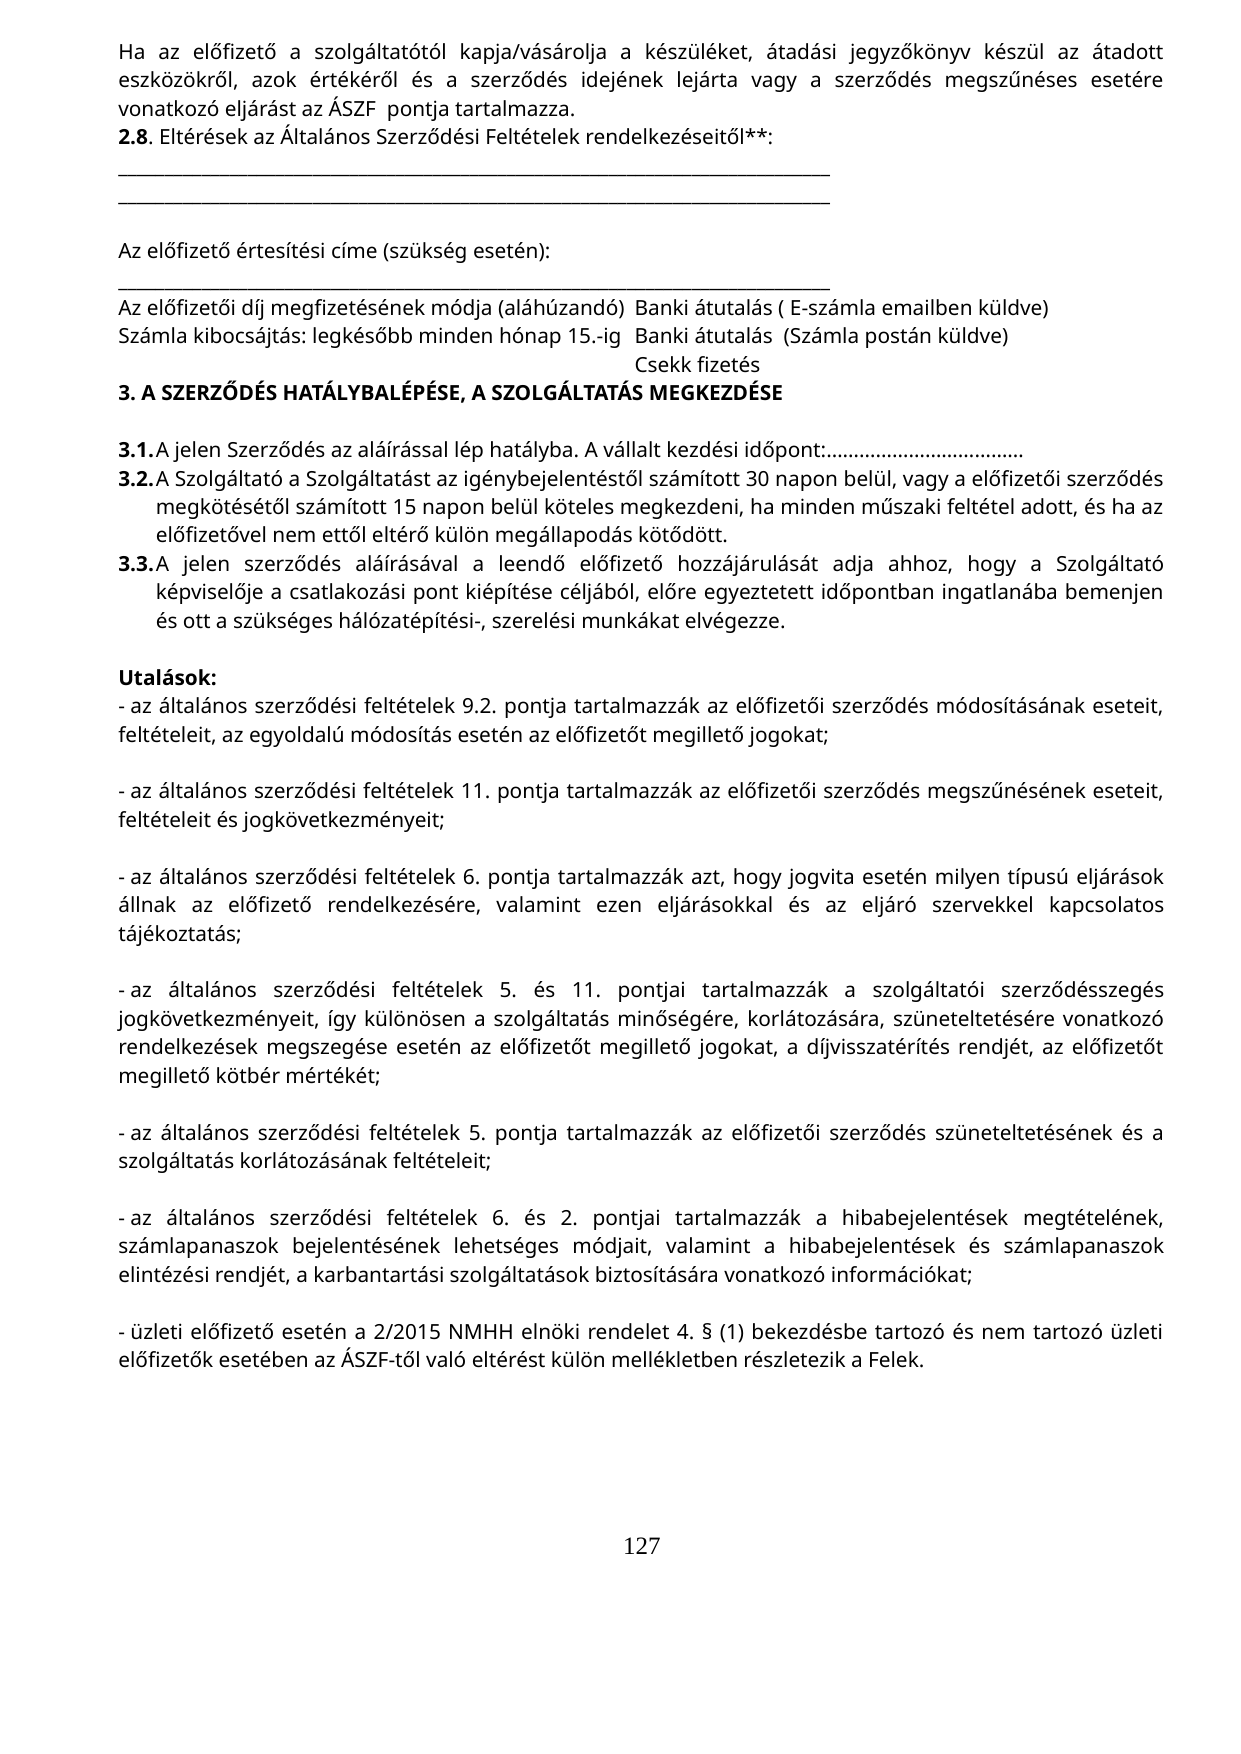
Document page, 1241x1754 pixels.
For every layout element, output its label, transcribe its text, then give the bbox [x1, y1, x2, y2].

text Ha az előfizető a szolgáltatótól kapja/vásárolja a készüléket, átadási jegyzőkönyv készül az átadott eszközökről, azok értékéről és a szerződés idejének lejárta vagy a szerződés megszűnéses esetére vonatkozó eljárást az ÁSZF pontja tartalmazza. [118, 37, 1165, 122]
text Csekk fizetés [118, 350, 1165, 378]
list A Szolgáltató a Szolgáltatást az igénybejelentéstől számított 30 napon belül, vagy a előfizetői szerződés megkötésétől számított 15 napon belül köteles megkezdeni, ha minden műszaki feltétel adott, és ha az előfizetővel nem ettől eltérő külön megállapodás kötődött. [118, 464, 1165, 549]
text _____________________________________________________________________________ _____________________________________________________________________________ [118, 151, 1165, 236]
text 2.8. Eltérések az Általános Szerződési Feltételek rendelkezéseitől**: [118, 122, 1165, 151]
text - az általános szerződési feltételek 5. pontja tartalmazzák az előfizetői szerződés szüneteltetésének és a szolgáltatás korlátozásának feltételeit; [118, 1118, 1165, 1175]
text Utalások: [118, 663, 1165, 691]
list A jelen Szerződés az aláírással lép hatályba. A vállalt kezdési időpont:……………………………… [118, 435, 1165, 464]
text - üzleti előfizető esetén a 2/2015 NMHH elnöki rendelet 4. § (1) bekezdésbe tartozó és nem tartozó üzleti előfizetők esetében az ÁSZF-től való eltérést külön mellékletben részletezik a Felek. [118, 1317, 1165, 1374]
text _____________________________________________________________________________ [118, 265, 1165, 293]
text 3. A SZERZŐDÉS HATÁLYBALÉPÉSE, A SZOLGÁLTATÁS MEGKEZDÉSE [118, 378, 1165, 407]
text - az általános szerződési feltételek 9.2. pontja tartalmazzák az előfizetői szerződés módosításának eseteit, feltételeit, az egyoldalú módosítás esetén az előfizetőt megillető jogokat; [118, 691, 1165, 748]
text - az általános szerződési feltételek 5. és 11. pontjai tartalmazzák a szolgáltatói szerződésszegés jogkövetkezményeit, így különösen a szolgáltatás minőségére, korlátozására, szüneteltetésére vonatkozó rendelkezések megszegése esetén az előfizetőt megillető jogokat, a díjvisszatérítés rendjét, az előfizetőt megillető kötbér mértékét; [118, 976, 1165, 1089]
list A jelen szerződés aláírásával a leendő előfizető hozzájárulását adja ahhoz, hogy a Szolgáltató képviselője a csatlakozási pont kiépítése céljából, előre egyeztetett időpontban ingatlanába bemenjen és ott a szükséges hálózatépítési-, szerelési munkákat elvégezze. [118, 549, 1165, 634]
text - az általános szerződési feltételek 6. pontja tartalmazzák azt, hogy jogvita esetén milyen típusú eljárások állnak az előfizető rendelkezésére, valamint ezen eljárásokkal és az eljáró szervekkel kapcsolatos tájékoztatás; [118, 862, 1165, 947]
text - az általános szerződési feltételek 6. és 2. pontjai tartalmazzák a hibabejelentések megtételének, számlapanaszok bejelentésének lehetséges módjait, valamint a hibabejelentések és számlapanaszok elintézési rendjét, a karbantartási szolgáltatások biztosítására vonatkozó információkat; [118, 1203, 1165, 1288]
text Az előfizetői díj megfizetésének módja (aláhúzandó) Banki átutalás ( E-számla emailben küldve) [118, 293, 1165, 322]
text Az előfizető értesítési címe (szükség esetén): [118, 236, 1165, 265]
text Számla kibocsájtás: legkésőbb minden hónap 15.-ig Banki átutalás (Számla postán küldve) [118, 322, 1165, 350]
text - az általános szerződési feltételek 11. pontja tartalmazzák az előfizetői szerződés megszűnésének eseteit, feltételeit és jogkövetkezményeit; [118, 777, 1165, 833]
